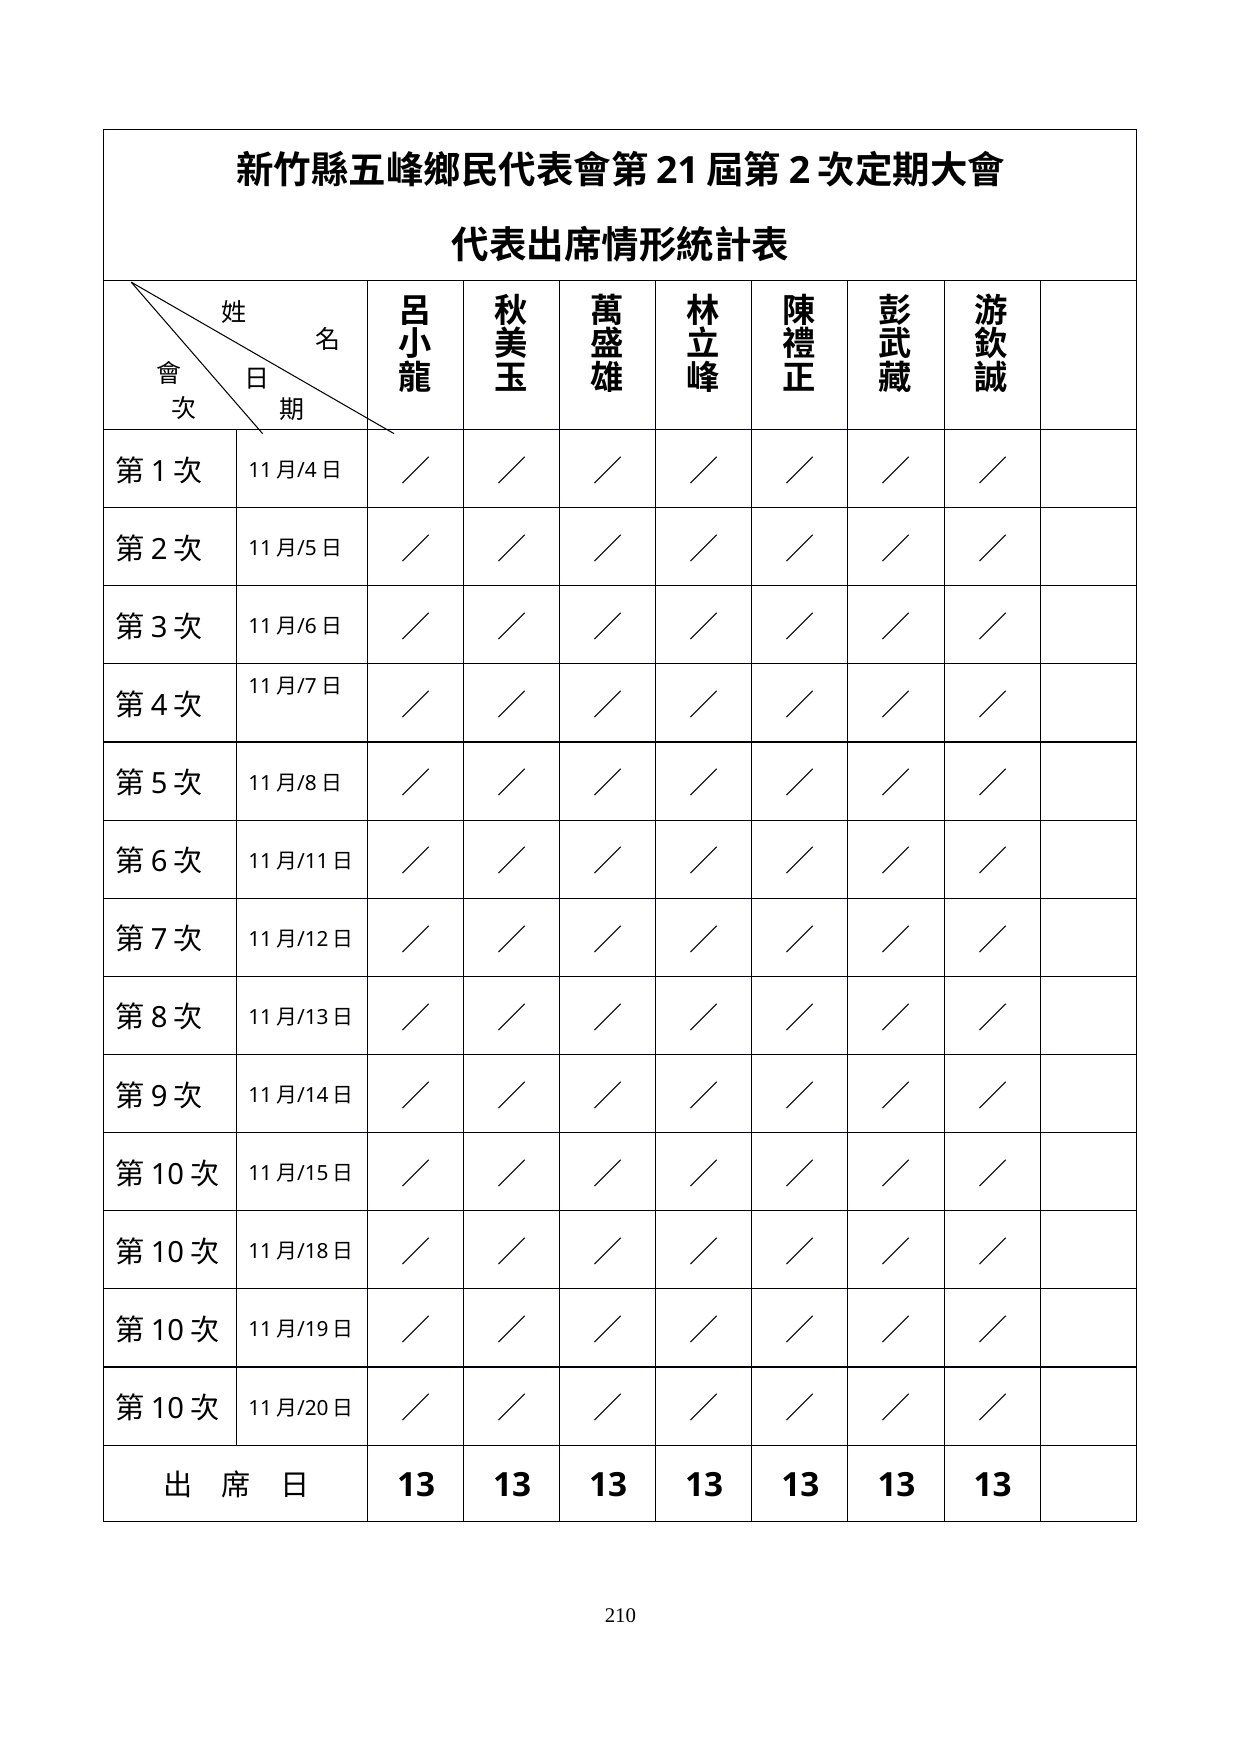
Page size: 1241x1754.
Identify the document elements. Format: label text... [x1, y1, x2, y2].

table_cell 11月/6日 [237, 586, 367, 663]
table_cell ／ [945, 899, 1040, 976]
table_cell ／ [656, 1289, 751, 1366]
table_cell 第10次 [104, 1368, 236, 1444]
table_cell ／ [752, 743, 847, 819]
table_cell 11月/18日 [237, 1211, 367, 1288]
table_cell ／ [848, 1289, 944, 1366]
table_cell ／ [848, 977, 944, 1054]
table_cell [1041, 1211, 1136, 1288]
table_cell 陳禮正 [752, 281, 847, 429]
table_cell ／ [656, 821, 751, 898]
table_cell 第10次 [104, 1211, 236, 1288]
table_cell ／ [368, 508, 463, 585]
table_cell ／ [945, 1133, 1040, 1210]
table_cell ／ [368, 664, 463, 741]
table_cell ／ [945, 664, 1040, 741]
table_cell ／ [848, 430, 944, 507]
table_cell ／ [848, 821, 944, 898]
table_cell 第2次 [104, 508, 236, 585]
table_cell ／ [752, 1055, 847, 1132]
table_cell [1041, 743, 1136, 819]
table_cell ／ [560, 1211, 655, 1288]
table_header 新竹縣五峰鄉民代表會第21屆第2次定期大會 代表出席情形統計表 [104, 130, 1136, 280]
table_cell ／ [464, 508, 559, 585]
table_cell [1041, 1133, 1136, 1210]
table_cell ／ [752, 1133, 847, 1210]
table_cell [1041, 281, 1136, 429]
table_cell 13 [848, 1446, 944, 1521]
table_cell ／ [464, 1368, 559, 1444]
table_cell 萬盛雄 [560, 281, 655, 429]
table_cell 彭武藏 [848, 281, 944, 429]
table_cell ／ [656, 430, 751, 507]
table_cell 林立峰 [656, 281, 751, 429]
table_cell ／ [368, 977, 463, 1054]
table_cell ／ [464, 1133, 559, 1210]
table_cell ／ [656, 586, 751, 663]
table_cell ／ [656, 1133, 751, 1210]
table_cell ／ [368, 743, 463, 819]
table_cell ／ [656, 508, 751, 585]
table_cell ／ [464, 821, 559, 898]
table_cell ／ [560, 1133, 655, 1210]
table_cell 出 席 日 [104, 1446, 367, 1521]
table_cell 13 [752, 1446, 847, 1521]
table_cell [104, 281, 257, 429]
table_cell ／ [945, 508, 1040, 585]
table_cell ／ [945, 1289, 1040, 1366]
table_cell ／ [368, 430, 463, 507]
table_cell ／ [560, 1055, 655, 1132]
table_cell 11月/4日 [237, 430, 367, 507]
table_cell ／ [656, 1368, 751, 1444]
table_cell ／ [464, 664, 559, 741]
table_cell 第7次 [104, 899, 236, 976]
table_cell [1041, 586, 1136, 663]
table_cell ／ [560, 664, 655, 741]
table_cell ／ [464, 977, 559, 1054]
table_cell ／ [560, 586, 655, 663]
table_cell ／ [848, 1133, 944, 1210]
table_cell ／ [945, 821, 1040, 898]
table_cell 11月/12日 [237, 899, 367, 976]
table_cell 秋美玉 [464, 281, 559, 429]
table_cell ／ [752, 821, 847, 898]
table_cell ／ [464, 430, 559, 507]
table_cell [132, 281, 367, 416]
table_cell [1041, 1368, 1136, 1444]
table_cell ／ [656, 743, 751, 819]
table_cell ／ [560, 1368, 655, 1444]
table_cell ／ [945, 977, 1040, 1054]
table_cell ／ [560, 743, 655, 819]
table_cell ／ [560, 430, 655, 507]
table_cell 13 [945, 1446, 1040, 1521]
table_cell [1041, 899, 1136, 976]
table_cell ／ [368, 1289, 463, 1366]
table_cell 11月/15日 [237, 1133, 367, 1210]
table_cell [1041, 430, 1136, 507]
table_cell 11月/13日 [237, 977, 367, 1054]
table_cell ／ [848, 1055, 944, 1132]
table_cell [1041, 1289, 1136, 1366]
table_cell ／ [368, 1055, 463, 1132]
table_cell ／ [464, 899, 559, 976]
table_cell ／ [848, 664, 944, 741]
table_cell ／ [945, 1055, 1040, 1132]
table_cell ／ [368, 821, 463, 898]
table_cell [1041, 508, 1136, 585]
table_cell ／ [656, 1211, 751, 1288]
table_cell 11月/11日 [237, 821, 367, 898]
table_cell ／ [752, 1289, 847, 1366]
table_cell 13 [560, 1446, 655, 1521]
table_cell ／ [368, 1133, 463, 1210]
table_cell ／ [945, 586, 1040, 663]
table_cell ／ [848, 1211, 944, 1288]
table_cell ／ [464, 1055, 559, 1132]
table_cell 11月/14日 [237, 1055, 367, 1132]
table_cell 第8次 [104, 977, 236, 1054]
table_cell ／ [464, 586, 559, 663]
table_cell ／ [848, 743, 944, 819]
table_cell 呂小龍 [368, 281, 463, 429]
table_cell ／ [560, 1289, 655, 1366]
table_cell ／ [560, 977, 655, 1054]
table_cell ／ [752, 899, 847, 976]
table_cell 第3次 [104, 586, 236, 663]
table_cell ／ [656, 899, 751, 976]
table_cell ／ [752, 664, 847, 741]
table_cell ／ [368, 1211, 463, 1288]
table_cell 第1次 [104, 430, 236, 507]
table_cell [1041, 821, 1136, 898]
table_cell 11月/8日 [237, 743, 367, 819]
table_cell 第9次 [104, 1055, 236, 1132]
table_cell 13 [656, 1446, 751, 1521]
table_cell ／ [752, 1368, 847, 1444]
table_cell 游欽誠 [945, 281, 1040, 429]
table_cell ／ [752, 1211, 847, 1288]
table_cell 第4次 [104, 664, 236, 741]
table_cell ／ [464, 1289, 559, 1366]
table_cell 第5次 [104, 743, 236, 819]
table_cell ／ [464, 743, 559, 819]
table_cell ／ [560, 508, 655, 585]
table_cell [1041, 664, 1136, 741]
table_cell 11月/20日 [237, 1368, 367, 1444]
table_cell ／ [945, 1211, 1040, 1288]
table_cell [1041, 1055, 1136, 1132]
table_cell ／ [848, 586, 944, 663]
table_cell 13 [464, 1446, 559, 1521]
table_cell ／ [945, 1368, 1040, 1444]
table_cell ／ [752, 977, 847, 1054]
table_cell ／ [848, 1368, 944, 1444]
table_cell 11月/19日 [237, 1289, 367, 1366]
table_cell ／ [945, 430, 1040, 507]
table_cell ／ [848, 899, 944, 976]
table_cell ／ [945, 743, 1040, 819]
table_cell 第10次 [104, 1133, 236, 1210]
table_cell ／ [560, 899, 655, 976]
table_cell [137, 287, 367, 429]
table_cell ／ [752, 430, 847, 507]
table_cell ／ [848, 508, 944, 585]
table_cell ／ [368, 1368, 463, 1444]
table_cell ／ [464, 1211, 559, 1288]
table_cell 11月/7日5 [237, 664, 367, 741]
table_cell ／ [656, 1055, 751, 1132]
table_cell ／ [752, 508, 847, 585]
table_cell ／ [656, 664, 751, 741]
table_cell [1041, 1446, 1136, 1521]
table_cell 第10次 [104, 1289, 236, 1366]
table_cell ／ [368, 586, 463, 663]
table_cell [1041, 977, 1136, 1054]
table_cell ／ [560, 821, 655, 898]
table_cell ／ [752, 586, 847, 663]
table_cell ／ [656, 977, 751, 1054]
table_cell 13 [368, 1446, 463, 1521]
table_cell 11月/5日 [237, 508, 367, 585]
table_cell ／ [368, 899, 463, 976]
table_cell 第6次 [104, 821, 236, 898]
